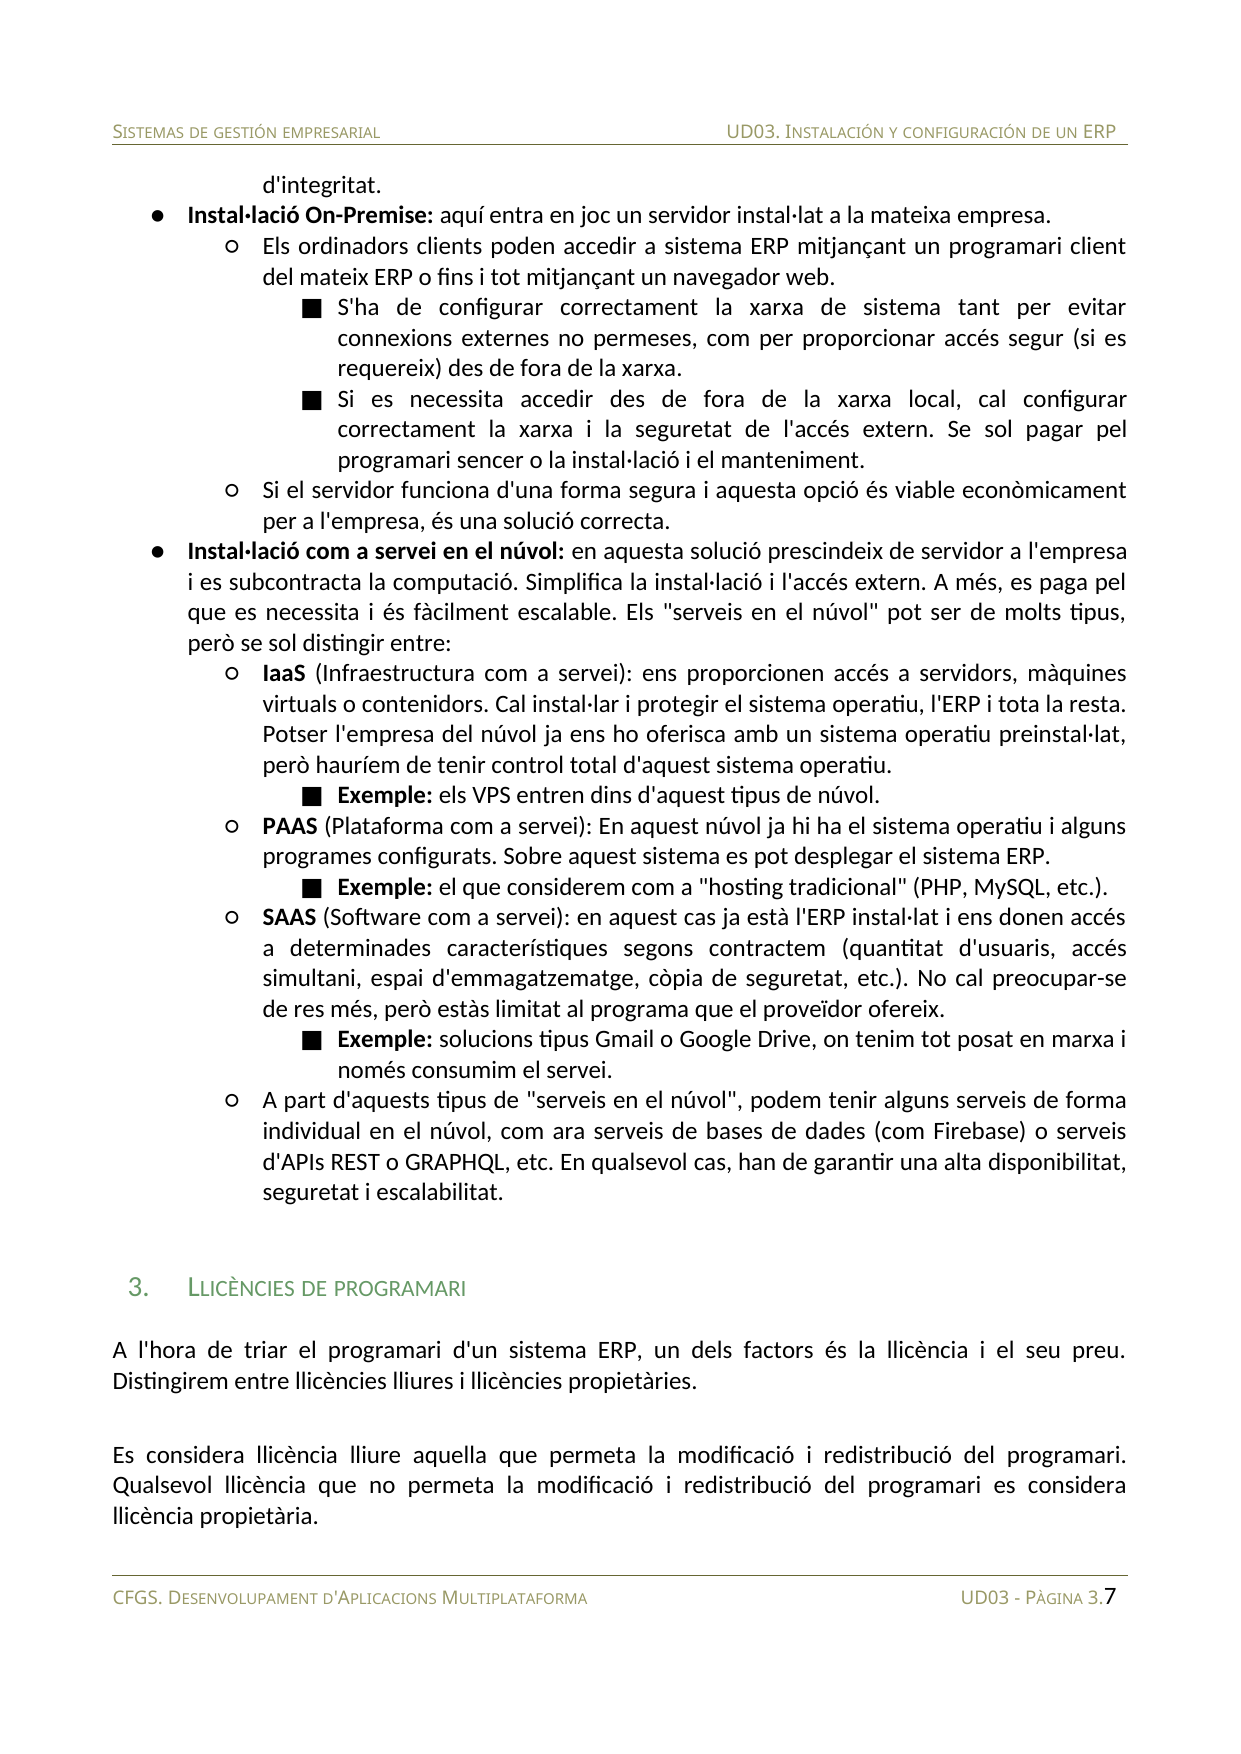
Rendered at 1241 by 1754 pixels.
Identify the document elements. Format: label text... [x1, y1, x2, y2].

list Exemple: solucions tipus Gmail o Google Drive, on tenim tot posat en marxa i només consumim el servei. [300, 1024, 1128, 1085]
list S'ha de configurar correctament la xarxa de sistema tant per evitar connexions externes no permeses, com per proporcionar accés segur (si es requereix) des de fora de la xarxa. [300, 291, 1128, 383]
list Els ordinadors clients poden accedir a sistema ERP mitjançant un programari client del mateix ERP o fins i tot mitjançant un navegador web. [225, 230, 1128, 291]
text Es considera llicència lliure aquella que permeta la modificació i redistribució del programari. Qualsevol llicència que no permeta la modificació i redistribució del programari es considera llicència propietària. [112, 1439, 1128, 1530]
list Exemple: els VPS entren dins d'aquest tipus de núvol. [300, 779, 1128, 810]
list PAAS (Plataforma com a servei): En aquest núvol ja hi ha el sistema operatiu i alguns programes configurats. Sobre aquest sistema es pot desplegar el sistema ERP. [225, 810, 1128, 871]
list Exemple: el que considerem com a "hosting tradicional" (PHP, MySQL, etc.). [300, 871, 1128, 902]
list Si es necessita accedir des de fora de la xarxa local, cal configurar correctament la xarxa i la seguretat de l'accés extern. Se sol pagar pel programari sencer o la instal·lació i el manteniment. [300, 383, 1128, 474]
list SAAS (Software com a servei): en aquest cas ja està l'ERP instal·lat i ens donen accés a determinades característiques segons contractem (quantitat d'usuaris, accés simultani, espai d'emmagatzematge, còpia de seguretat, etc.). No cal preocupar-se de res més, però estàs limitat al programa que el proveïdor ofereix. [225, 902, 1128, 1024]
list A part d'aquests tipus de "serveis en el núvol", podem tenir alguns serveis de forma individual en el núvol, com ara serveis de bases de dades (com Firebase) o serveis d'APIs REST o GRAPHQL, etc. En qualsevol cas, han de garantir una alta disponibilitat, seguretat i escalabilitat. [225, 1085, 1128, 1207]
text A l'hora de triar el programari d'un sistema ERP, un dels factors és la llicència i el seu preu. Distingirem entre llicències lliures i llicències propietàries. [112, 1334, 1128, 1395]
list Instal·lació On-Premise: aquí entra en joc un servidor instal·lat a la mateixa empresa. [150, 199, 1128, 230]
list Instal·lació com a servei en el núvol: en aquesta solució prescindeix de servidor a l'empresa i es subcontracta la computació. Simplifica la instal·lació i l'accés extern. A més, es paga pel que es necessita i és fàcilment escalable. Els "serveis en el núvol" pot ser de molts tipus, però se sol distingir entre: [150, 535, 1128, 657]
list Si el servidor funciona d'una forma segura i aquesta opció és viable econòmicament per a l'empresa, és una solució correcta. [225, 474, 1128, 535]
list d'integritat. [225, 169, 1128, 199]
subtitle Llicències de programari [150, 1268, 1128, 1304]
list IaaS (Infraestructura com a servei): ens proporcionen accés a servidors, màquines virtuals o contenidors. Cal instal·lar i protegir el sistema operatiu, l'ERP i tota la resta. Potser l'empresa del núvol ja ens ho oferisca amb un sistema operatiu preinstal·lat, però hauríem de tenir control total d'aquest sistema operatiu. [225, 657, 1128, 779]
